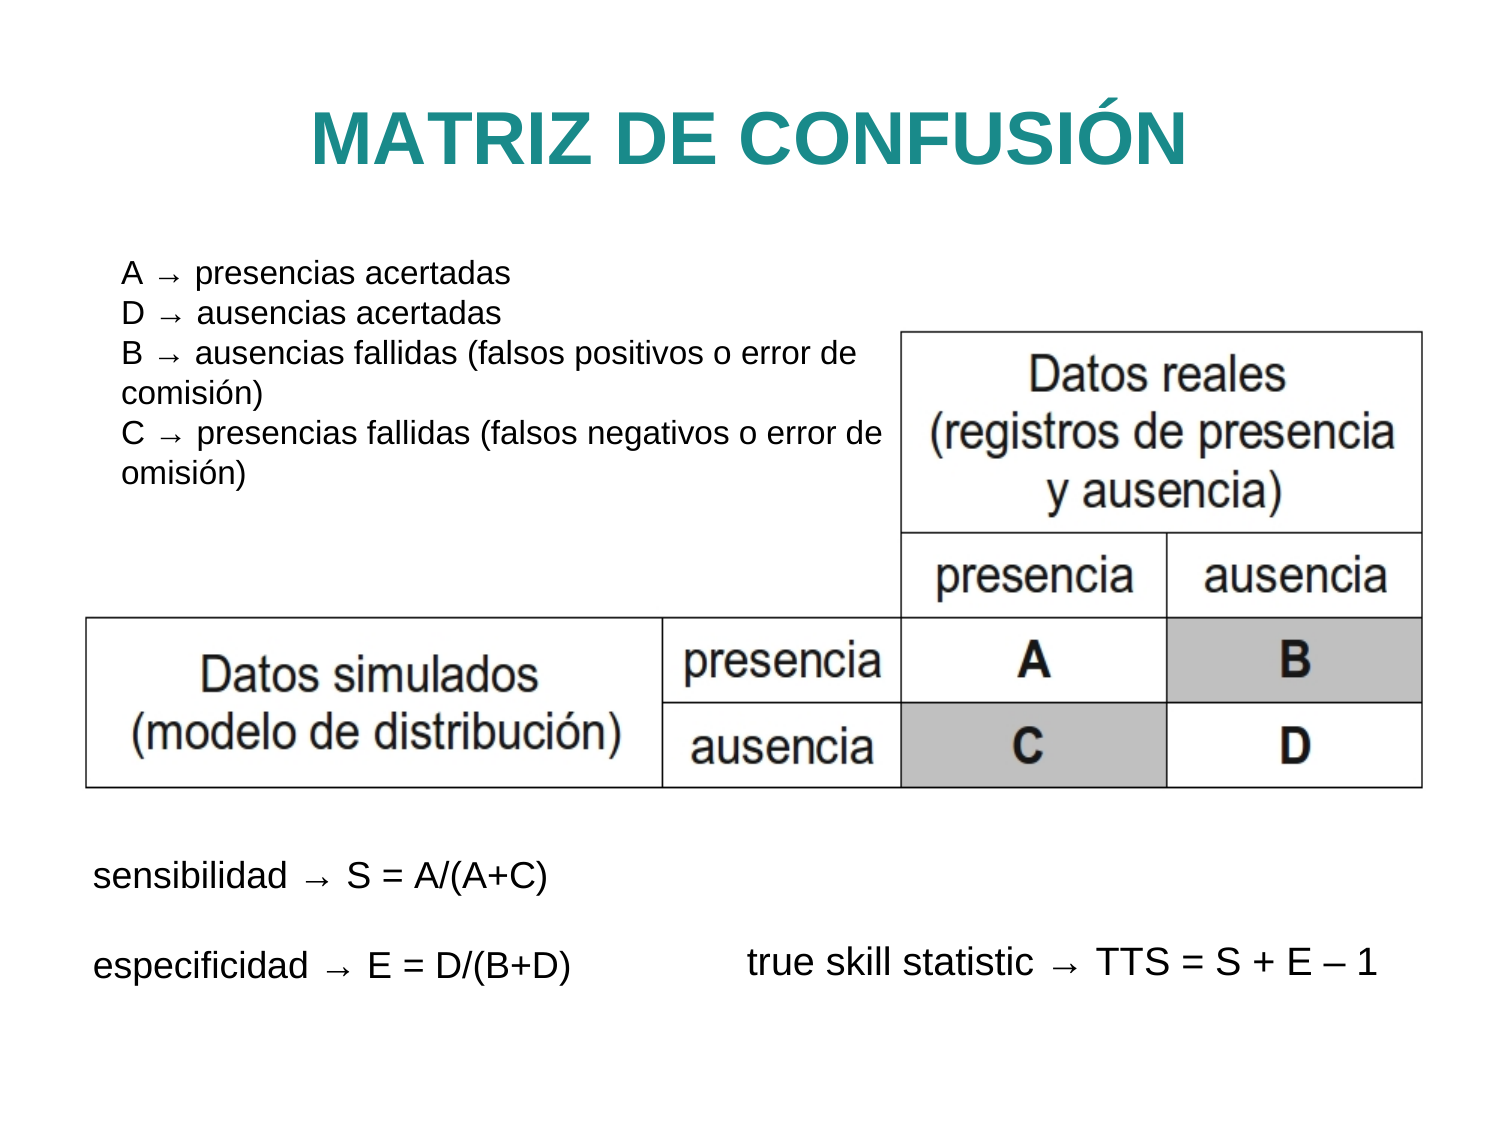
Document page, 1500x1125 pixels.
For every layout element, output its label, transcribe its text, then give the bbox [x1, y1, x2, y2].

text_box A → presencias acertadas D → ausencias acertadas B → ausencias fallidas (falsos positivos o error de comisión) C → presencias fallidas (falsos negativos o error de omisión) [106, 244, 911, 534]
text_box sensibilidad → S = A/(A+C) especificidad → E = D/(B+D) [78, 844, 595, 1008]
picture [69, 320, 1435, 805]
title MATRIZ DE CONFUSIÓN [112, 68, 1388, 209]
text_box true skill statistic → TTS = S + E – 1 [611, 928, 1500, 1125]
